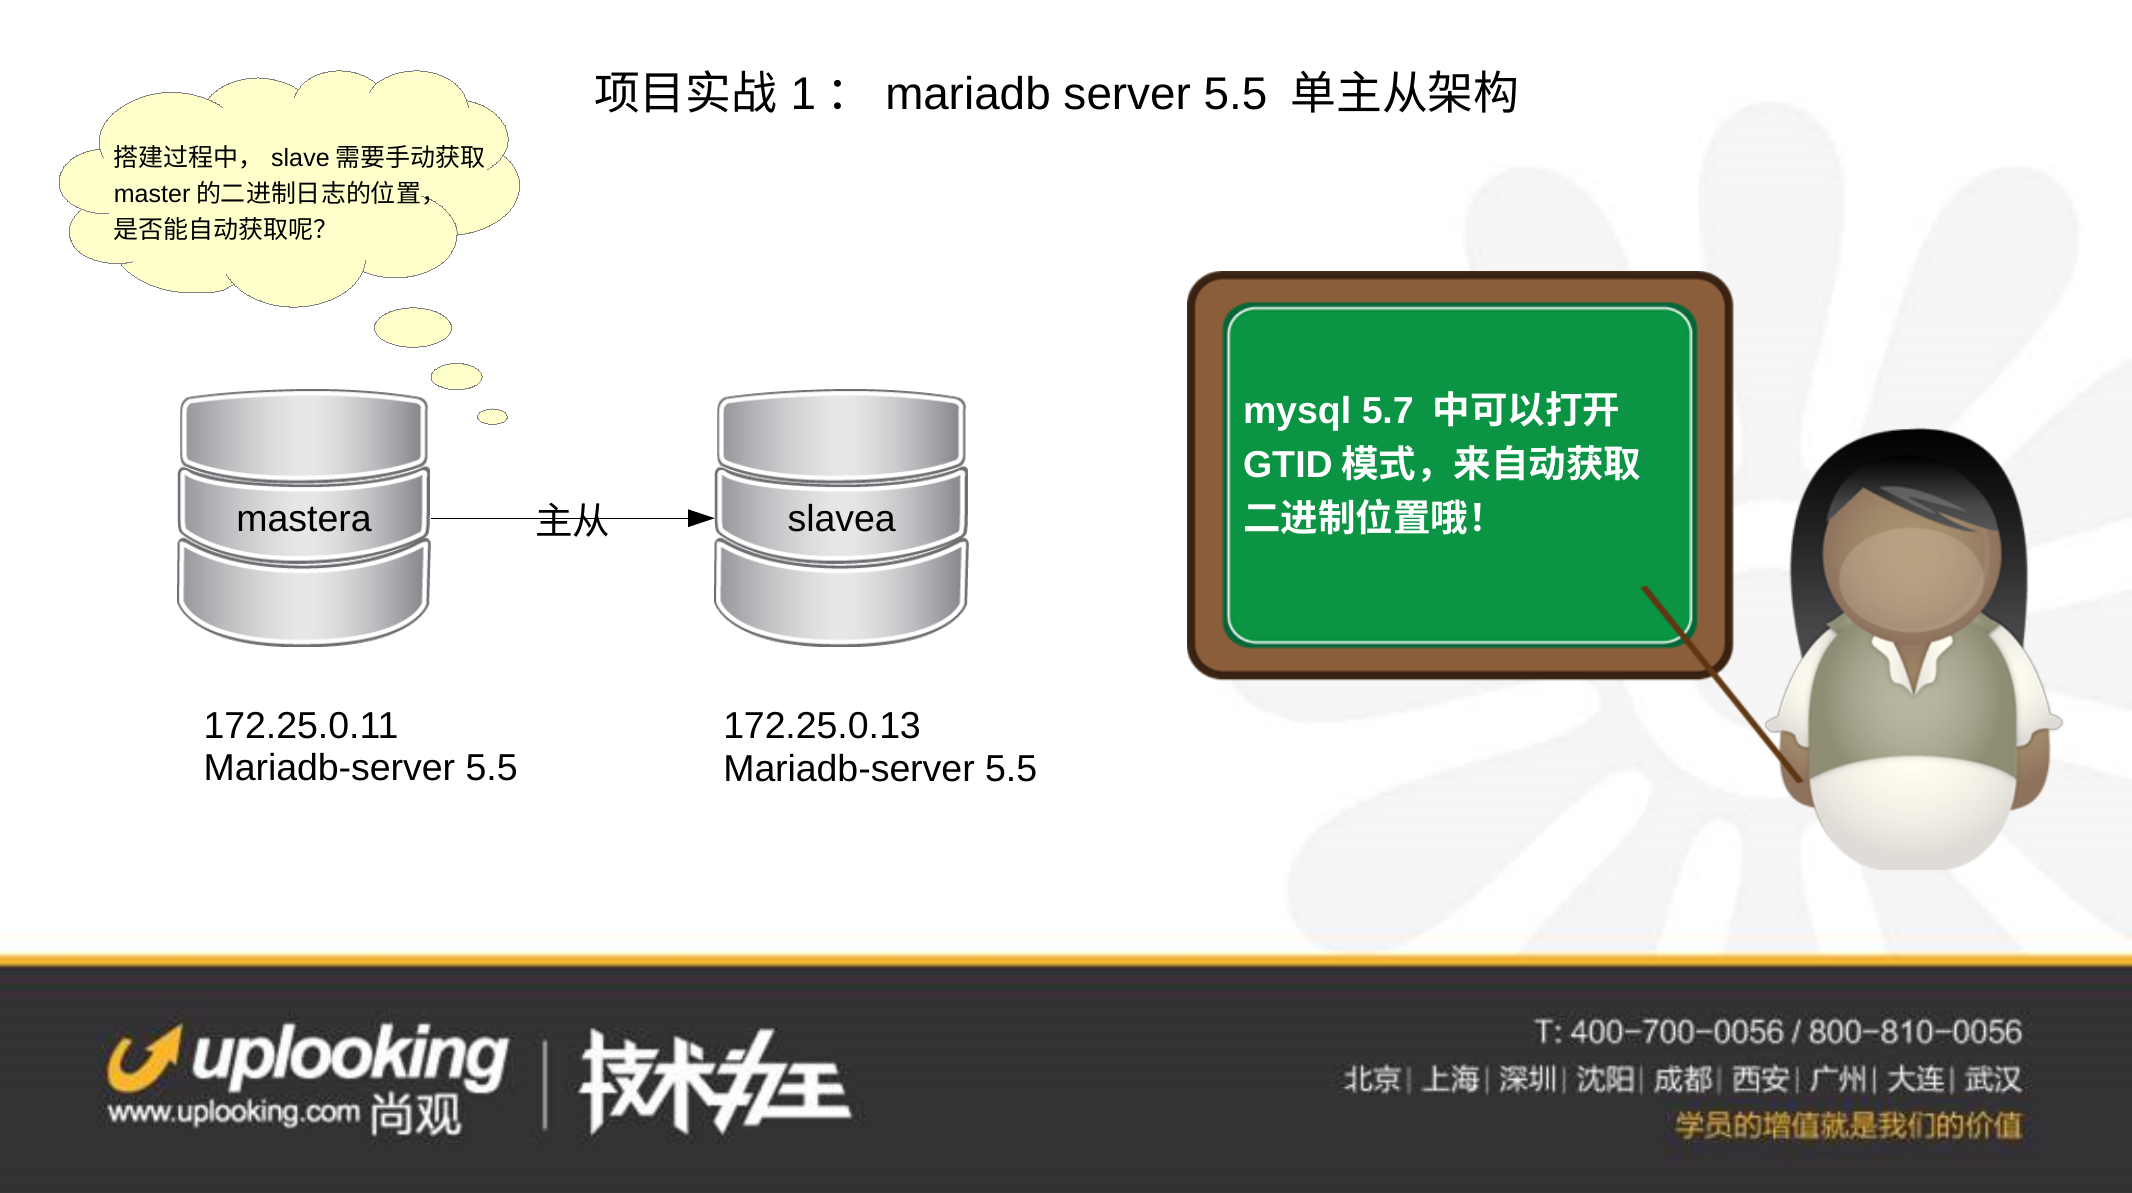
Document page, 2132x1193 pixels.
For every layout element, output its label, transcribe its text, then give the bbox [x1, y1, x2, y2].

title 项目实战1：mariadb server 5.5 单主从架构 [566, 0, 1547, 189]
text_box 搭建过程中，slave需要手动获取 master的二进制日志的位置， 是否能自动获取呢？ [99, 129, 532, 272]
text_box [364, 272, 427, 278]
picture [0, 0, 2132, 1193]
text_box [431, 363, 483, 390]
text_box mysql 5.7 中可以打开 GTID模式，来自动获取 二进制位置哦！ [1228, 372, 1713, 537]
text_box [374, 307, 452, 348]
text_box [128, 272, 363, 308]
text_box [59, 149, 99, 262]
text_box [101, 70, 507, 129]
text_box 172.25.0.13 Mariadb-server 5.5 [708, 697, 1063, 839]
text_box [477, 408, 508, 425]
text_box 172.25.0.11 Mariadb-server 5.5 [188, 696, 544, 838]
